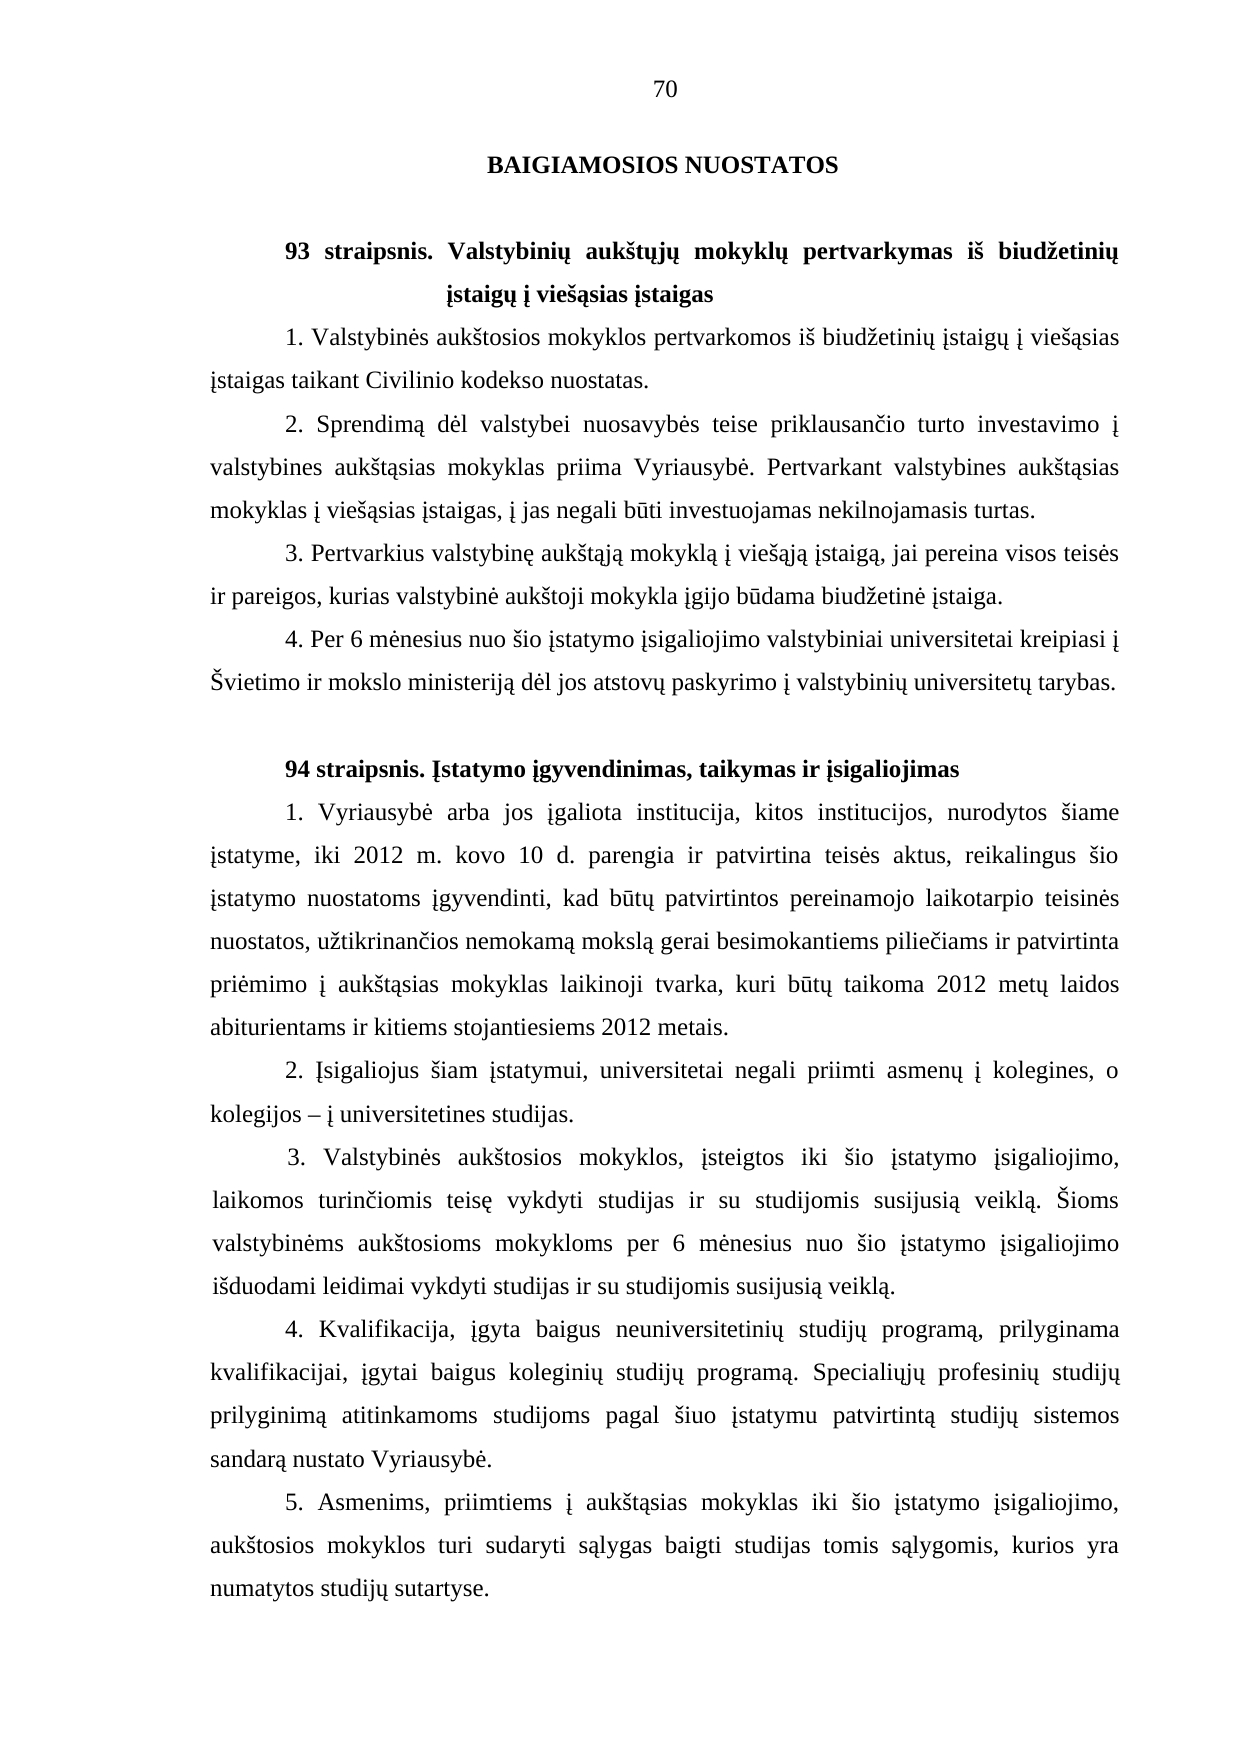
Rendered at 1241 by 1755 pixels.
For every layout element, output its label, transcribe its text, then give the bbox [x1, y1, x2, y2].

text 4. Kvalifikacija, įgyta baigus neuniversitetinių studijų programą, prilyginama kvalifikacijai, įgytai baigus koleginių studijų programą. Specialiųjų profesinių studijų prilyginimą atitinkamoms studijoms pagal šiuo įstatymu patvirtintą studijų sistemos sandarą nustato Vyriausybė. [210, 1314, 1120, 1472]
text 1. Valstybinės aukštosios mokyklos pertvarkomos iš biudžetinių įstaigų į viešąsias įstaigas taikant Civilinio kodekso nuostatas. [210, 322, 1120, 394]
text 5. Asmenims, priimtiems į aukštąsias mokyklas iki šio įstatymo įsigaliojimo, aukštosios mokyklos turi sudaryti sąlygas baigti studijas tomis sąlygomis, kurios yra numatytos studijų sutartyse. [210, 1487, 1120, 1602]
text 4. Per 6 mėnesius nuo šio įstatymo įsigaliojimo valstybiniai universitetai kreipiasi į Švietimo ir mokslo ministeriją dėl jos atstovų paskyrimo į valstybinių universitetų tarybas. [210, 624, 1120, 696]
text 93 straipsnis. Valstybinių aukštųjų mokyklų pertvarkymas iš biudžetinių įstaigų į viešąsias įstaigas [285, 236, 1120, 308]
text 3. Pertvarkius valstybinę aukštąją mokyklą į viešąją įstaigą, jai pereina visos teisės ir pareigos, kurias valstybinė aukštoji mokykla įgijo būdama biudžetinė įstaiga. [210, 538, 1120, 610]
text 2. Sprendimą dėl valstybei nuosavybės teise priklausančio turto investavimo į valstybines aukštąsias mokyklas priima Vyriausybė. Pertvarkant valstybines aukštąsias mokyklas į viešąsias įstaigas, į jas negali būti investuojamas nekilnojamasis turtas. [210, 409, 1120, 524]
text 2. Įsigaliojus šiam įstatymui, universitetai negali priimti asmenų į kolegines, o kolegijos – į universitetines studijas. [210, 1056, 1120, 1127]
text 94 straipsnis. Įstatymo įgyvendinimas, taikymas ir įsigaliojimas [210, 754, 1120, 782]
text BAIGIAMOSIOS NUOSTATOS [210, 150, 1116, 179]
text 3. Valstybinės aukštosios mokyklos, įsteigtos iki šio įstatymo įsigaliojimo, laikomos turinčiomis teisę vykdyti studijas ir su studijomis susijusią veiklą. Šioms valstybinėms aukštosioms mokykloms per 6 mėnesius nuo šio įstatymo įsigaliojimo išduodami leidimai vykdyti studijas ir su studijomis susijusią veiklą. [212, 1142, 1120, 1300]
text 1. Vyriausybė arba jos įgaliota institucija, kitos institucijos, nurodytos šiame įstatyme, iki 2012 m. kovo 10 d. parengia ir patvirtina teisės aktus, reikalingus šio įstatymo nuostatoms įgyvendinti, kad būtų patvirtintos pereinamojo laikotarpio teisinės nuostatos, užtikrinančios nemokamą mokslą gerai besimokantiems piliečiams ir patvirtinta priėmimo į aukštąsias mokyklas laikinoji tvarka, kuri būtų taikoma 2012 metų laidos abiturientams ir kitiems stojantiesiems 2012 metais. [210, 797, 1120, 1041]
